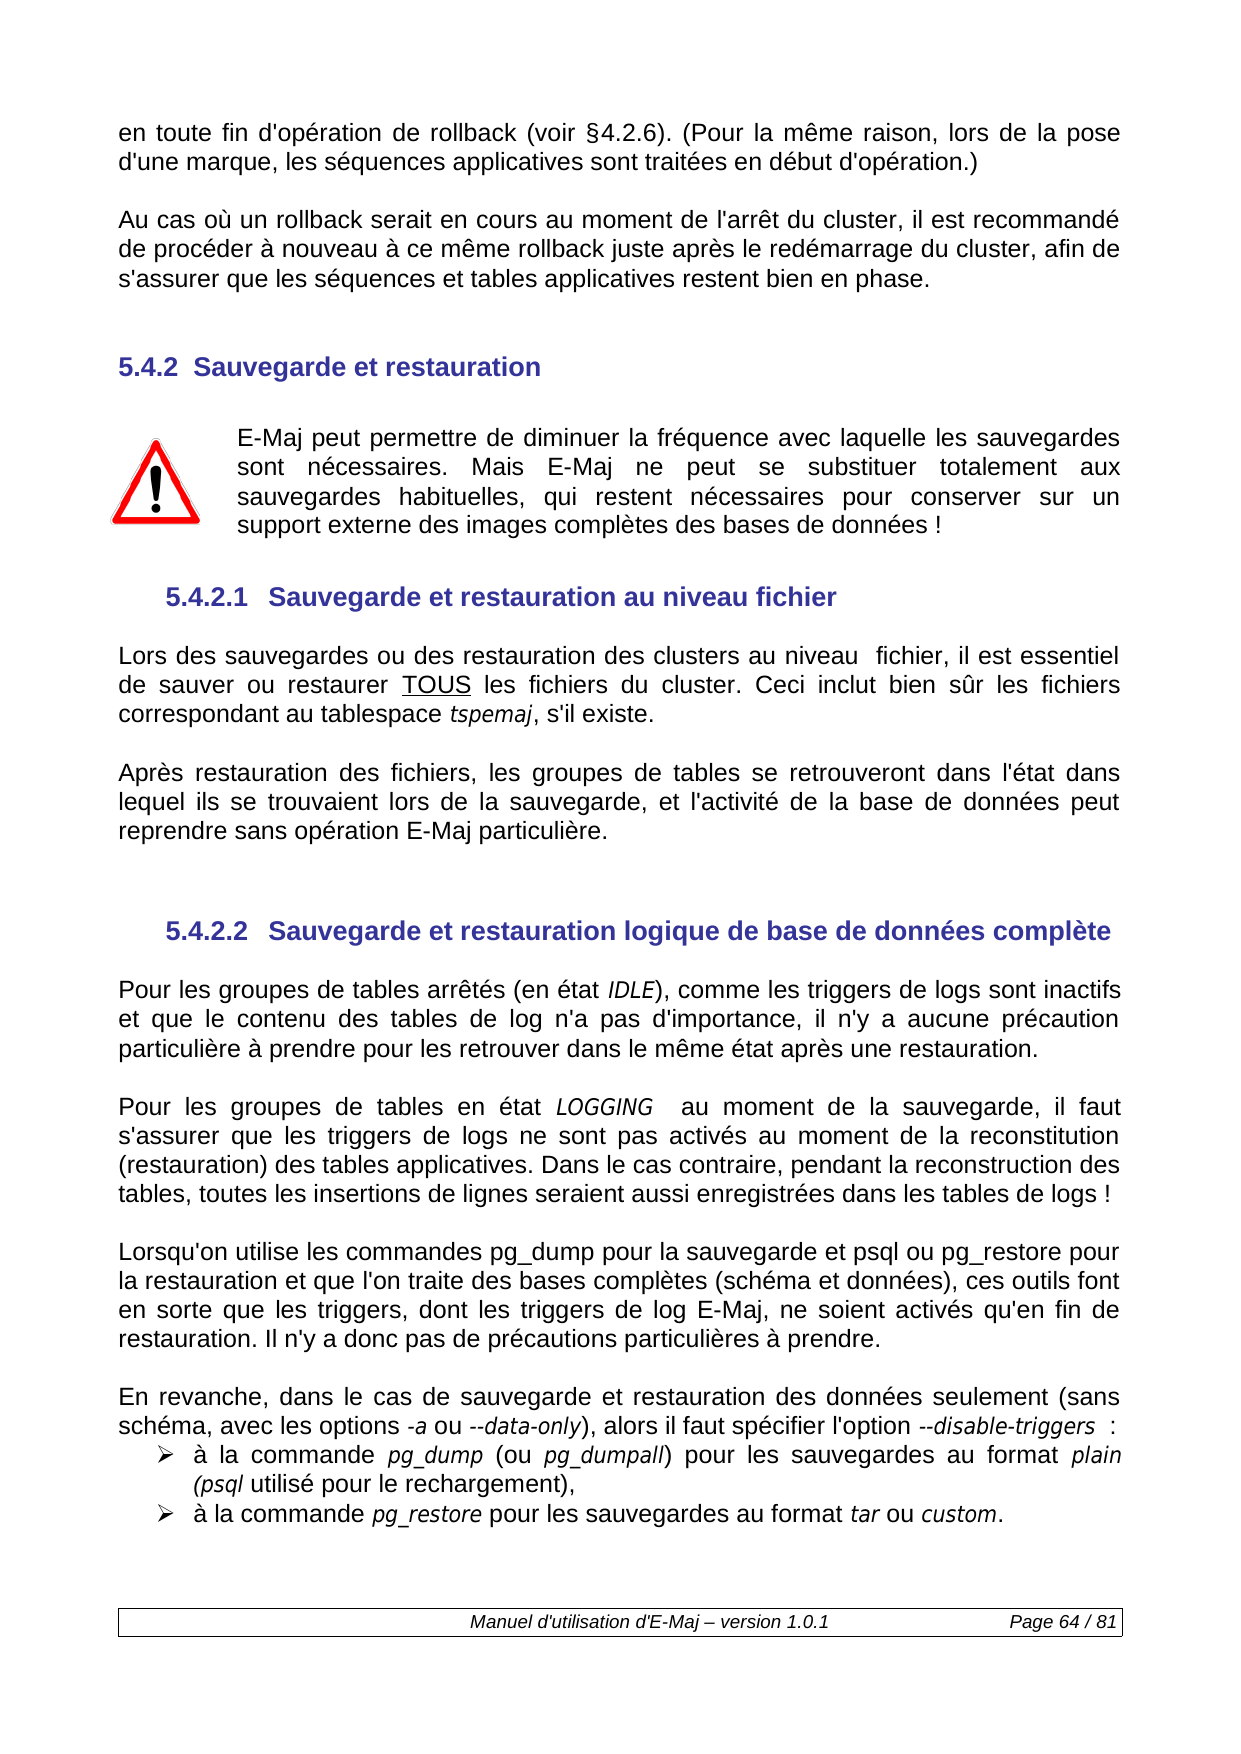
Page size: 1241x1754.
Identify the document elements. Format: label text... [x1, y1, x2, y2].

list à la commande pg_dump (ou pg_dumpall) pour les sauvegardes au format plain (psql utilisé pour le rechargement), [156, 1440, 1122, 1498]
subtitle Sauvegarde et restauration au niveau fichier [165, 581, 1122, 612]
text Après restauration des fichiers, les groupes de tables se retrouveront dans l'état dans lequel ils se trouvaient lors de la sauvegarde, et l'activité de la base de données peut reprendre sans opération E-Maj particulière. [118, 757, 1122, 844]
text Pour les groupes de tables arrêtés (en état IDLE), comme les triggers de logs sont inactifs et que le contenu des tables de log n'a pas d'importance, il n'y a aucune précaution particulière à prendre pour les retrouver dans le même état après une restauration. [118, 975, 1122, 1062]
text Lors des sauvegardes ou des restauration des clusters au niveau fichier, il est essentiel de sauver ou restaurer TOUS les fichiers du cluster. Ceci inclut bien sûr les fichiers correspondant au tablespace tspemaj, s'il existe. [118, 641, 1122, 728]
list à la commande pg_restore pour les sauvegardes au format tar ou custom. [156, 1498, 1122, 1527]
subtitle Sauvegarde et restauration logique de base de données complète [165, 915, 1122, 946]
text Lorsqu'on utilise les commandes pg_dump pour la sauvegarde et psql ou pg_restore pour la restauration et que l'on traite des bases complètes (schéma et données), ces outils font en sorte que les triggers, dont les triggers de log E-Maj, ne soient activés qu'en fin de restauration. Il n'y a donc pas de précautions particulières à prendre. [118, 1237, 1122, 1353]
picture [110, 438, 201, 525]
text E-Maj peut permettre de diminuer la fréquence avec laquelle les sauvegardes sont nécessaires. Mais E-Maj ne peut se substituer totalement aux sauvegardes habituelles, qui restent nécessaires pour conserver sur un support externe des images complètes des bases de données ! [237, 423, 1122, 539]
text en toute fin d'opération de rollback (voir §4.2.6). (Pour la même raison, lors de la pose d'une marque, les séquences applicatives sont traitées en début d'opération.) [118, 118, 1122, 176]
text Pour les groupes de tables en état LOGGING au moment de la sauvegarde, il faut s'assurer que les triggers de logs ne sont pas activés au moment de la reconstitution (restauration) des tables applicatives. Dans le cas contraire, pendant la reconstruction des tables, toutes les insertions de lignes seraient aussi enregistrées dans les tables de logs ! [118, 1092, 1122, 1208]
text Au cas où un rollback serait en cours au moment de l'arrêt du cluster, il est recommandé de procéder à nouveau à ce même rollback juste après le redémarrage du cluster, afin de s'assurer que les séquences et tables applicatives restent bien en phase. [118, 205, 1122, 292]
text En revanche, dans le cas de sauvegarde et restauration des données seulement (sans schéma, avec les options -a ou --data-only), alors il faut spécifier l'option --disable-triggers : [118, 1382, 1122, 1440]
subtitle Sauvegarde et restauration [118, 351, 1122, 382]
